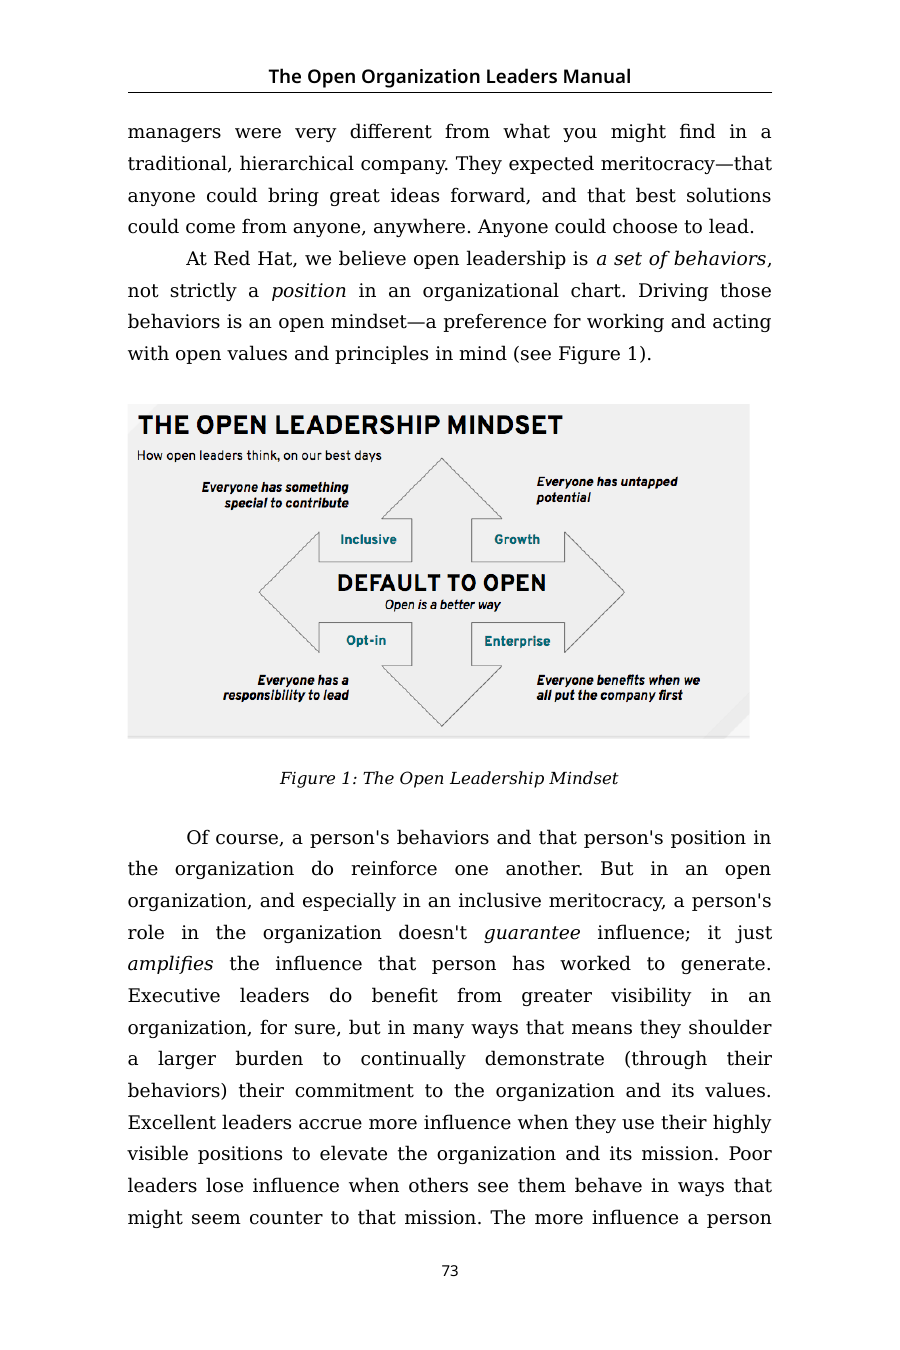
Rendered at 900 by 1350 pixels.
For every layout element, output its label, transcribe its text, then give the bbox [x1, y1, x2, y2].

picture [127, 404, 750, 739]
text At Red Hat, we believe open leadership is a set of behaviors, not strictly a position in an organizational chart. Driving those behaviors is an open mindset—a preference for working and acting with open values and principles in mind (see Figure 1). [127, 248, 772, 365]
text managers were very different from what you might find in a traditional, hierarchical company. They expected meritocracy—that anyone could bring great ideas forward, and that best solutions could come from anyone, anywhere. Anyone could choose to lead. [127, 121, 772, 238]
text Of course, a person's behaviors and that person's position in the organization do reinforce one another. But in an open organization, and especially in an inclusive meritocracy, a person's role in the organization doesn't guarantee influence; it just amplifies the influence that person has worked to generate. Executive leaders do benefit from greater visibility in an organization, for sure, but in many ways that means they shoulder a larger burden to continually demonstrate (through their behaviors) their commitment to the organization and its values. Excellent leaders accrue more influence when they use their highly visible positions to elevate the organization and its mission. Poor leaders lose influence when others see them behave in ways that might seem counter to that mission. The more influence a person [127, 827, 772, 1228]
text Figure 1: The Open Leadership Mindset [127, 769, 772, 788]
